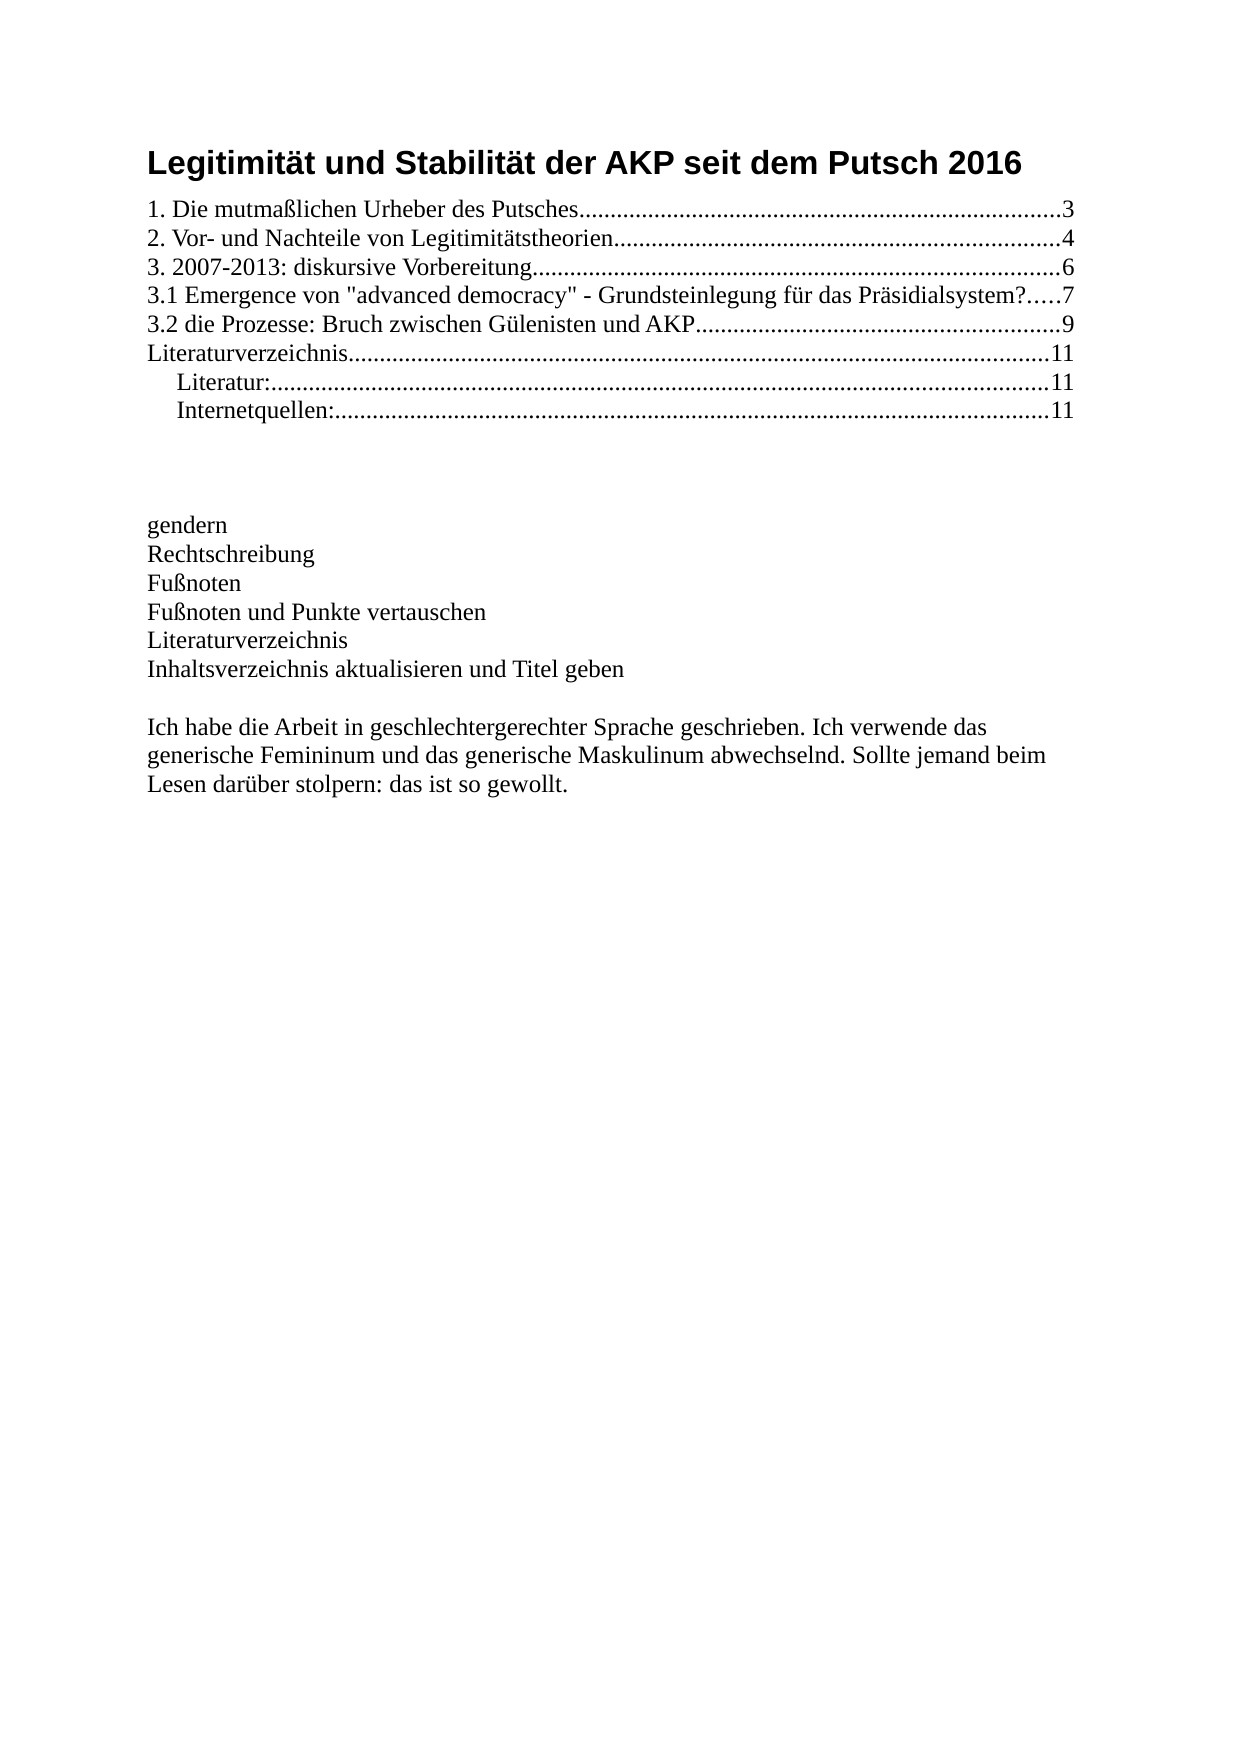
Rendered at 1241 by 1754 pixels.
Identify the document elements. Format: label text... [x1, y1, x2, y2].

text Fußnoten [147, 568, 1074, 597]
text Rechtschreibung [147, 539, 1074, 568]
text Literaturverzeichnis [147, 625, 1074, 654]
text Internetquellen: 11 [176, 395, 1074, 424]
text Ich habe die Arbeit in geschlechtergerechter Sprache geschrieben. Ich verwende das generische Femininum und das generische Maskulinum abwechselnd. Sollte jemand beim Lesen darüber stolpern: das ist so gewollt. [147, 712, 1074, 798]
text Literaturverzeichnis 11 [147, 338, 1074, 367]
text 1. Die mutmaßlichen Urheber des Putsches 3 [147, 194, 1074, 223]
text Literatur: 11 [176, 367, 1074, 395]
text 2. Vor- und Nachteile von Legitimitätstheorien 4 [147, 223, 1074, 252]
text Inhaltsverzeichnis aktualisieren und Titel geben [147, 654, 1074, 683]
text 3. 2007-2013: diskursive Vorbereitung 6 [147, 252, 1074, 280]
text 3.1 Emergence von "advanced democracy" - Grundsteinlegung für das Präsidialsystem? 7 [147, 280, 1074, 309]
subtitle Legitimität und Stabilität der AKP seit dem Putsch 2016 [147, 143, 1074, 182]
text 3.2 die Prozesse: Bruch zwischen Gülenisten und AKP 9 [147, 309, 1074, 338]
text gendern [147, 510, 1074, 539]
text Fußnoten und Punkte vertauschen [147, 597, 1074, 625]
